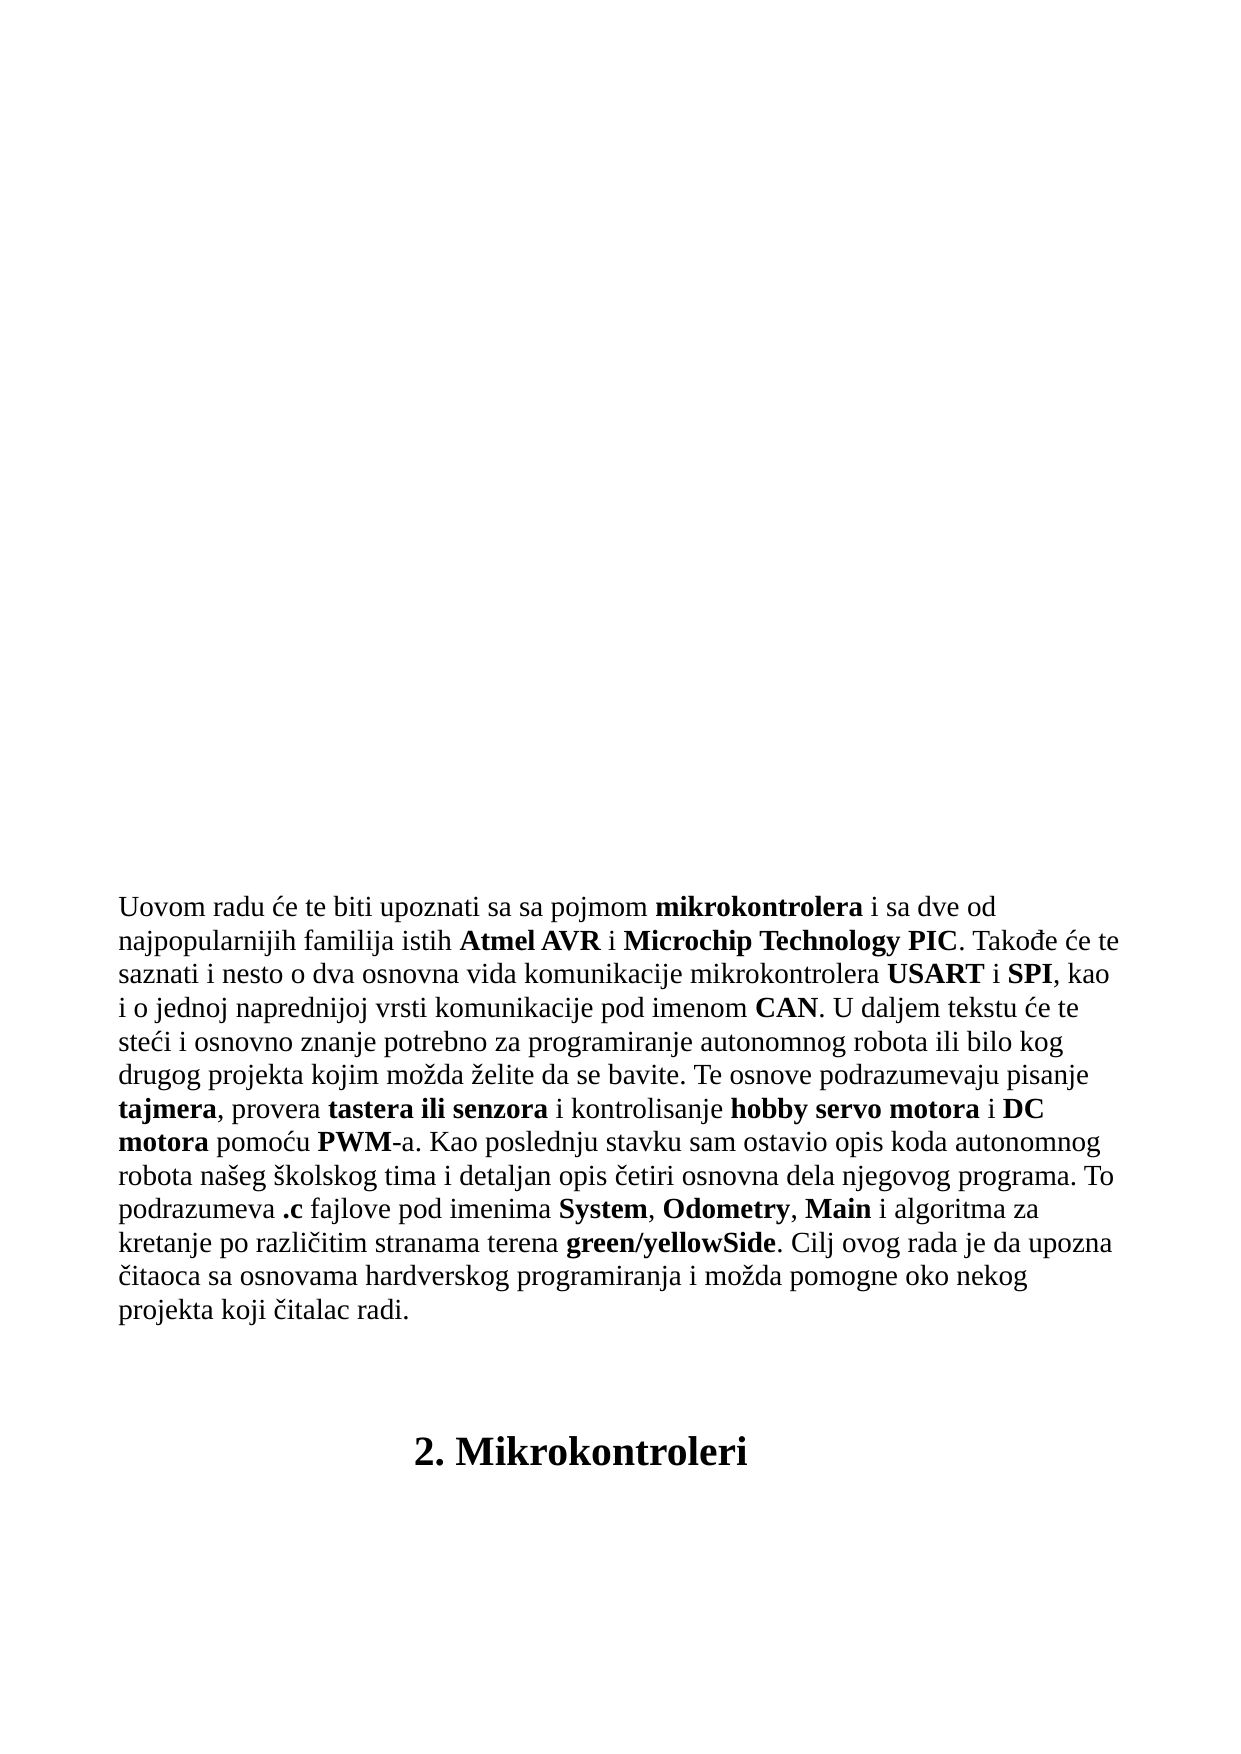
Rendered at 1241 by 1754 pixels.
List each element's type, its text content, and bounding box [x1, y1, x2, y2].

text 2. Mikrokontroleri [118, 1426, 1122, 1474]
text Uovom radu će te biti upoznati sa sa pojmom mikrokontrolera i sa dve od najpopularnijih familija istih Atmel AVR i Microchip Technology PIC. Takođe će te saznati i nesto o dva osnovna vida komunikacije mikrokontrolera USART i SPI, kao i o jednoj naprednijoj vrsti komunikacije pod imenom CAN. U daljem tekstu će te steći i osnovno znanje potrebno za programiranje autonomnog robota ili bilo kog drugog projekta kojim možda želite da se bavite. Te osnove podrazumevaju pisanje tajmera, provera tastera ili senzora i kontrolisanje hobby servo motora i DC motora pomoću PWM-a. Kao poslednju stavku sam ostavio opis koda autonomnog robota našeg školskog tima i detaljan opis četiri osnovna dela njegovog programa. To podrazumeva .c fajlove pod imenima System, Odometry, Main i algoritma za kretanje po različitim stranama terena green/yellowSide. Cilj ovog rada je da upozna čitaoca sa osnovama hardverskog programiranja i možda pomogne oko nekog projekta koji čitalac radi. [118, 889, 1122, 1326]
